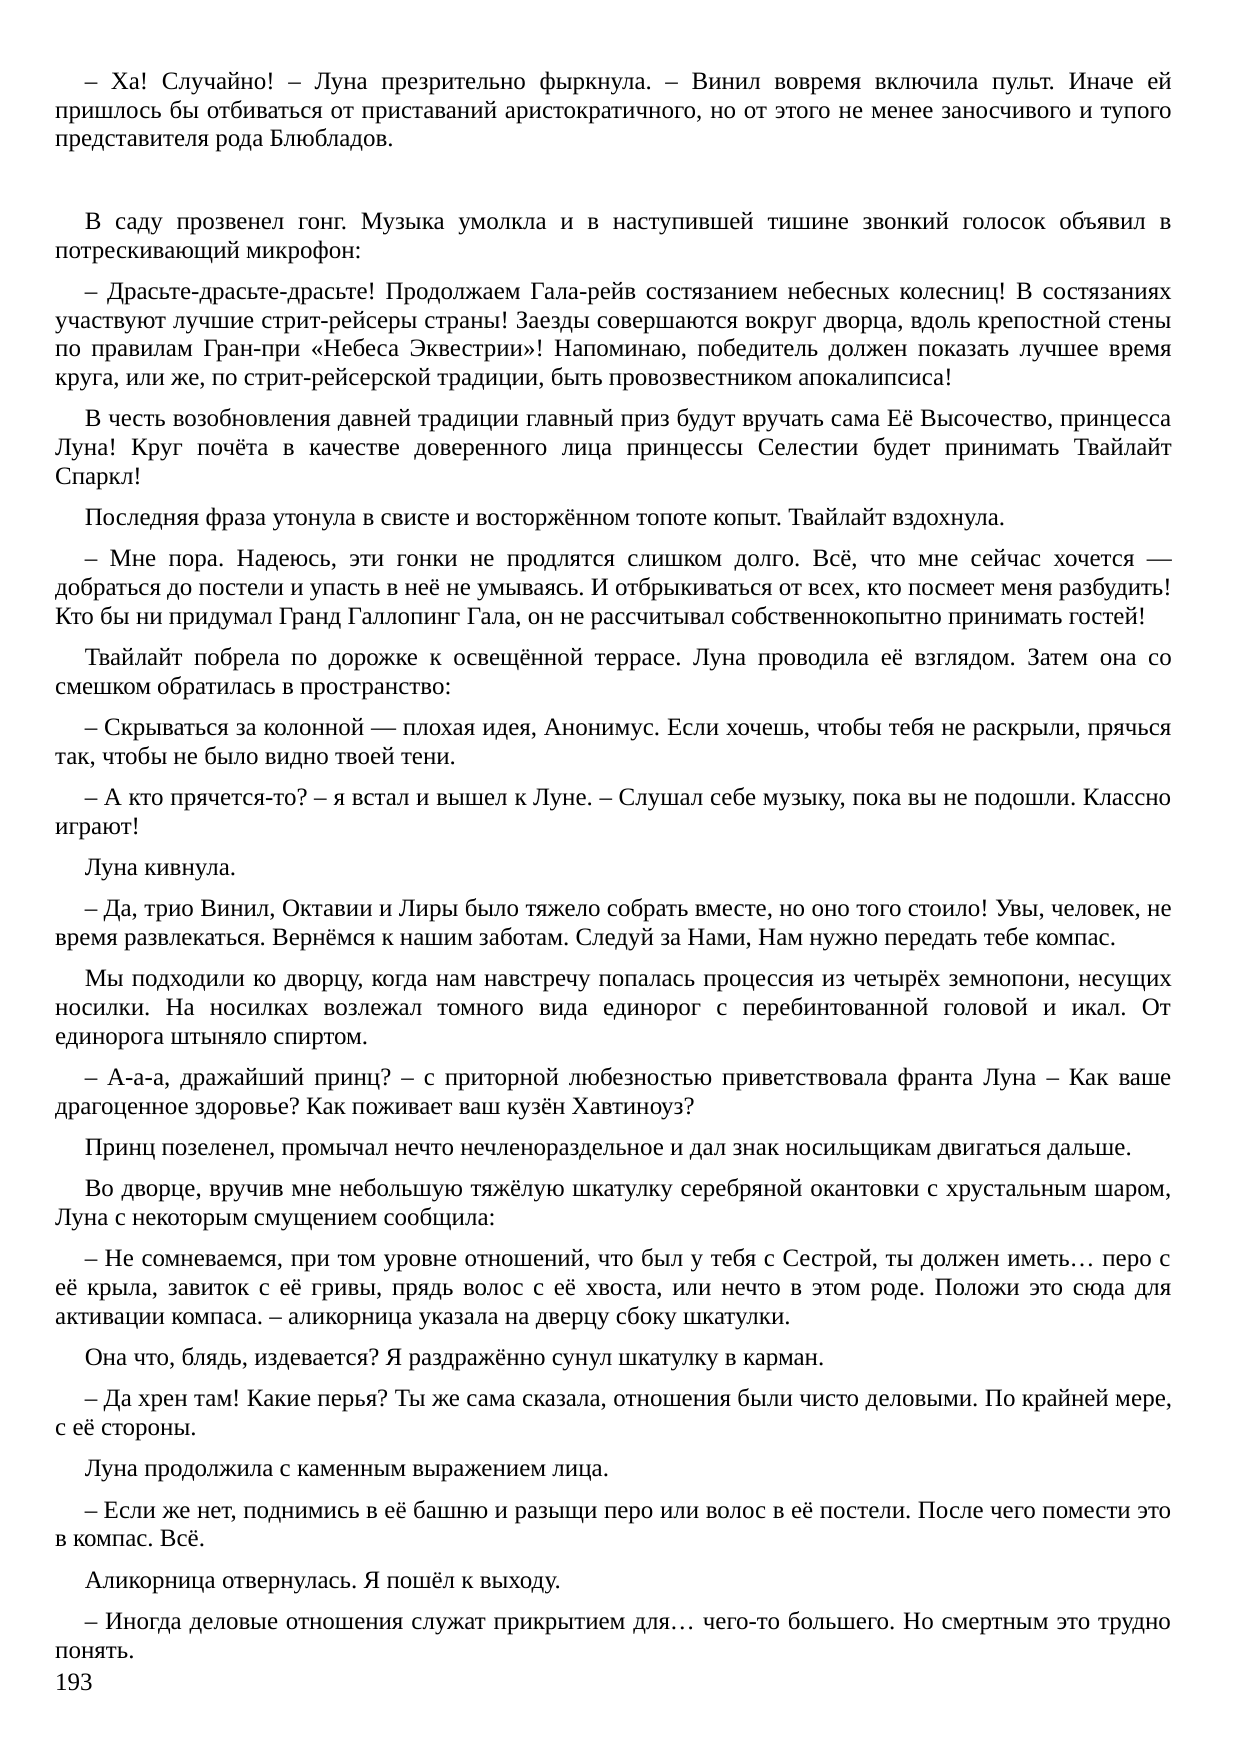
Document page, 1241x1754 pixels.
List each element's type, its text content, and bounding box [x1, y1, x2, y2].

text – Если же нет, поднимись в её башню и разыщи перо или волос в её постели. После чего помести это в компас. Всё. [55, 1495, 1173, 1552]
text – Скрываться за колонной — плохая идея, Анонимус. Если хочешь, чтобы тебя не раскрыли, прячься так, чтобы не было видно твоей тени. [55, 712, 1173, 770]
text Твайлайт побрела по дорожке к освещённой террасе. Луна проводила её взглядом. Затем она со смешком обратилась в пространство: [55, 642, 1173, 700]
text В саду прозвенел гонг. Музыка умолкла и в наступившей тишине звонкий голосок объявил в потрескивающий микрофон: [55, 206, 1173, 263]
text – Драсьте-драсьте-драсьте! Продолжаем Гала-рейв состязанием небесных колесниц! В состязаниях участвуют лучшие стрит-рейсеры страны! Заезды совершаются вокруг дворца, вдоль крепостной стены по правилам Гран-при «Небеса Эквестрии»! Напоминаю, победитель должен показать лучшее время круга, или же, по стрит-рейсерской традиции, быть провозвестником апокалипсиса! [55, 276, 1173, 391]
text – Да, трио Винил, Октавии и Лиры было тяжело собрать вместе, но оно того стоило! Увы, человек, не время развлекаться. Вернёмся к нашим заботам. Следуй за Нами, Нам нужно передать тебе компас. [55, 893, 1173, 951]
text Луна кивнула. [55, 852, 1173, 881]
text Во дворце, вручив мне небольшую тяжёлую шкатулку серебряной окантовки с хрустальным шаром, Луна с некоторым смущением сообщила: [55, 1173, 1173, 1231]
text Аликорница отвернулась. Я пошёл к выходу. [55, 1565, 1173, 1593]
text Она что, блядь, издевается? Я раздражённо сунул шкатулку в карман. [55, 1342, 1173, 1371]
text В честь возобновления давней традиции главный приз будут вручать сама Её Высочество, принцесса Луна! Круг почёта в качестве доверенного лица принцессы Селестии будет принимать Твайлайт Спаркл! [55, 403, 1173, 490]
text – Мне пора. Надеюсь, эти гонки не продлятся слишком долго. Всё, что мне сейчас хочется — добраться до постели и упасть в неё не умываясь. И отбрыкиваться от всех, кто посмеет меня разбудить! Кто бы ни придумал Гранд Галлопинг Гала, он не рассчитывал собственнокопытно принимать гостей! [55, 543, 1173, 630]
text – Иногда деловые отношения служат прикрытием для… чего-то большего. Но смертным это трудно понять. [55, 1606, 1173, 1663]
text – А кто прячется-то? – я встал и вышел к Луне. – Слушал себе музыку, пока вы не подошли. Классно играют! [55, 782, 1173, 840]
text Луна продолжила с каменным выражением лица. [55, 1453, 1173, 1482]
text – Да хрен там! Какие перья? Ты же сама сказала, отношения были чисто деловыми. По крайней мере, с её стороны. [55, 1383, 1173, 1441]
text Мы подходили ко дворцу, когда нам навстречу попалась процессия из четырёх земнопони, несущих носилки. На носилках возлежал томного вида единорог с перебинтованной головой и икал. От единорога штыняло спиртом. [55, 963, 1173, 1050]
text – А-а-а, дражайший принц? – с приторной любезностью приветствовала франта Луна – Как ваше драгоценное здоровье? Как поживает ваш кузён Хавтиноуз? [55, 1062, 1173, 1120]
text Последняя фраза утонула в свисте и восторжённом топоте копыт. Твайлайт вздохнула. [55, 502, 1173, 531]
text – Ха! Случайно! – Луна презрительно фыркнула. – Винил вовремя включила пульт. Иначе ей пришлось бы отбиваться от приставаний аристократичного, но от этого не менее заносчивого и тупого представителя рода Блюбладов. [55, 66, 1173, 152]
text – Не сомневаемся, при том уровне отношений, что был у тебя с Сестрой, ты должен иметь… перо с её крыла, завиток с её гривы, прядь волос с её хвоста, или нечто в этом роде. Положи это сюда для активации компаса. – аликорница указала на дверцу сбоку шкатулки. [55, 1243, 1173, 1330]
text Принц позеленел, промычал нечто нечленораздельное и дал знак носильщикам двигаться дальше. [55, 1132, 1173, 1161]
